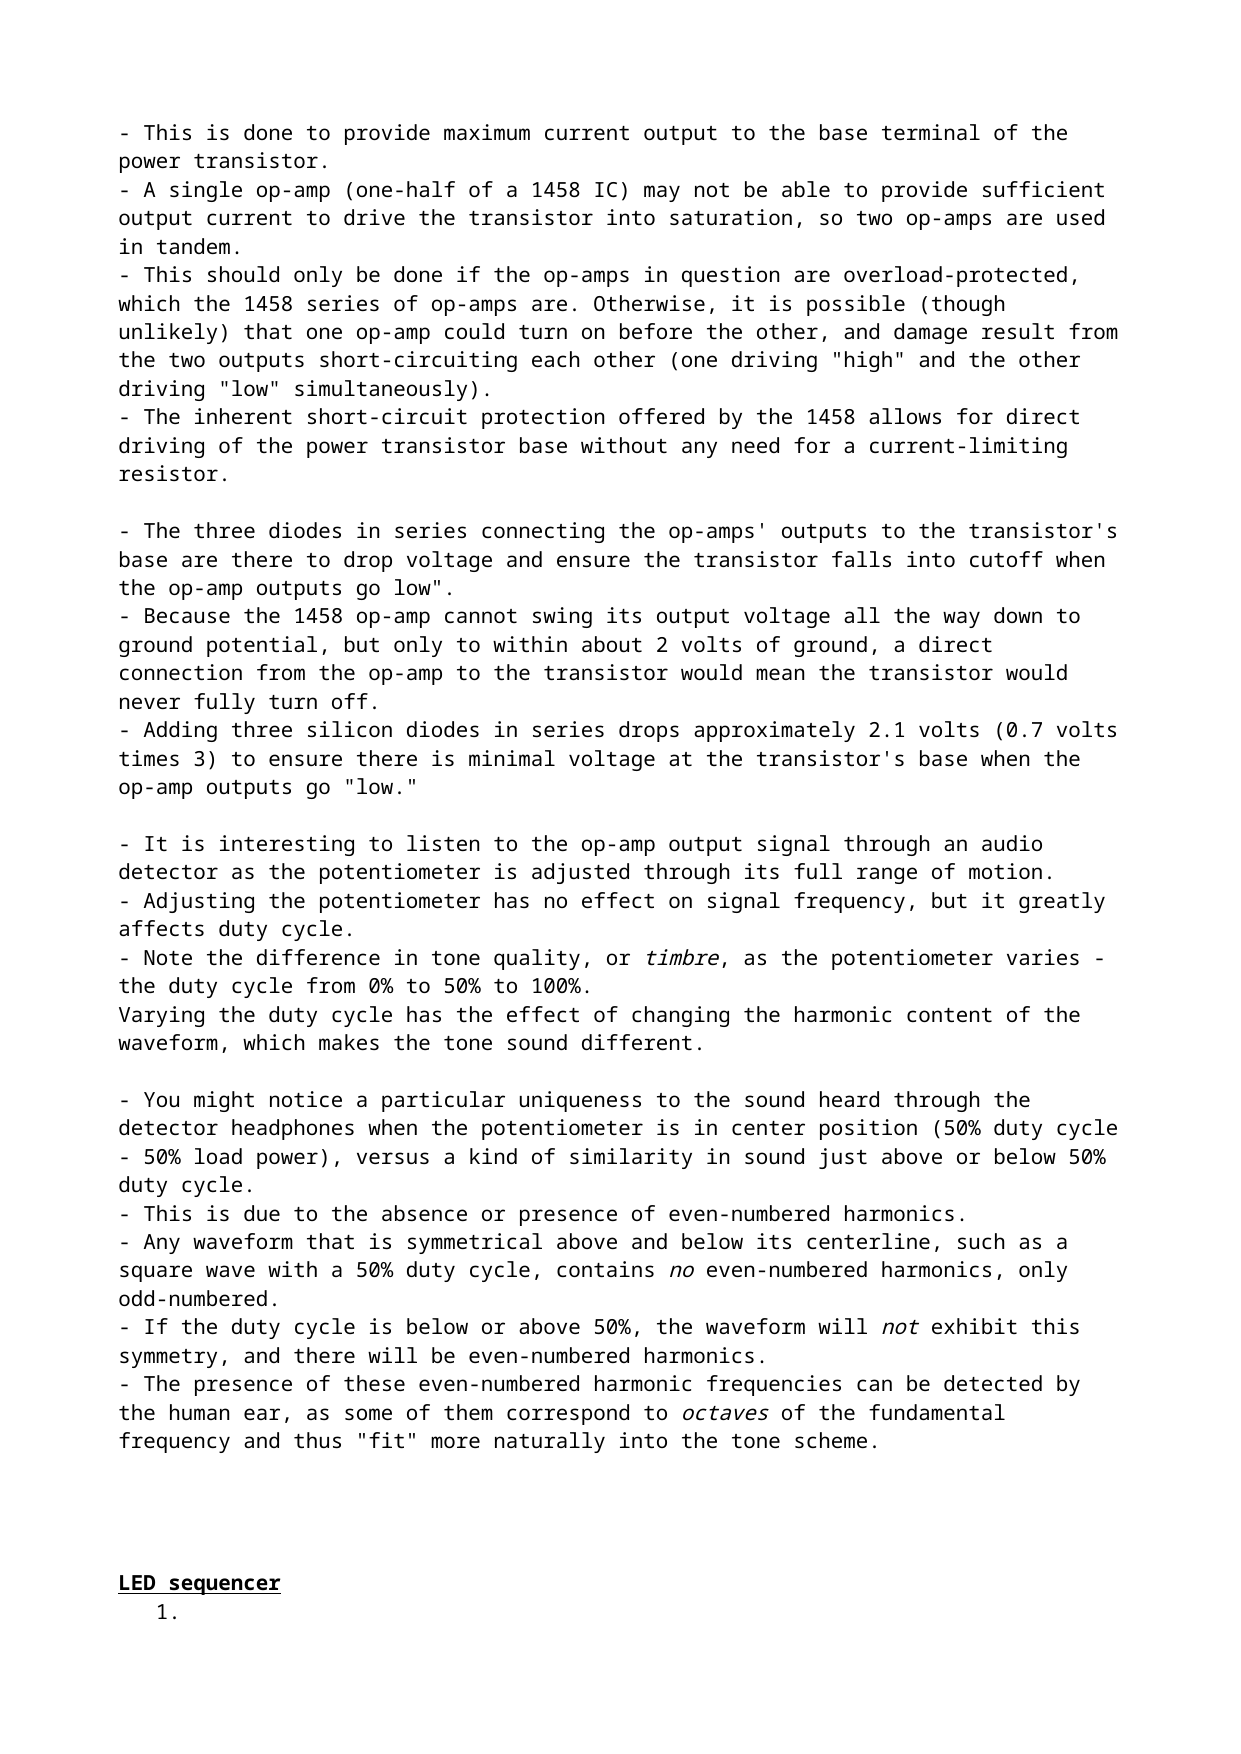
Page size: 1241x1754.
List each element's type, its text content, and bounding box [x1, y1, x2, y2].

text - You might notice a particular uniqueness to the sound heard through the detector headphones when the potentiometer is in center position (50% duty cycle - 50% load power), versus a kind of similarity in sound just above or below 50% duty cycle. [118, 1085, 1122, 1199]
text - This is done to provide maximum current output to the base terminal of the power transistor. [118, 118, 1122, 175]
text - This is due to the absence or presence of even-numbered harmonics. [118, 1199, 1122, 1227]
text - Adding three silicon diodes in series drops approximately 2.1 volts (0.7 volts times 3) to ensure there is minimal voltage at the transistor's base when the op-amp outputs go "low." [118, 715, 1122, 801]
text - If the duty cycle is below or above 50%, the waveform will not exhibit this symmetry, and there will be even-numbered harmonics. [118, 1312, 1122, 1369]
text - It is interesting to listen to the op-amp output signal through an audio detector as the potentiometer is adjusted through its full range of motion. [118, 829, 1122, 886]
text - A single op-amp (one-half of a 1458 IC) may not be able to provide sufficient output current to drive the transistor into saturation, so two op-amps are used in tandem. [118, 175, 1122, 260]
text - The inherent short-circuit protection offered by the 1458 allows for direct driving of the power transistor base without any need for a current-limiting resistor. [118, 402, 1122, 488]
text - Adjusting the potentiometer has no effect on signal frequency, but it greatly affects duty cycle. [118, 886, 1122, 943]
text - Any waveform that is symmetrical above and below its centerline, such as a square wave with a 50% duty cycle, contains no even-numbered harmonics, only odd-numbered. [118, 1227, 1122, 1312]
text - Note the difference in tone quality, or timbre, as the potentiometer varies - the duty cycle from 0% to 50% to 100%. [118, 943, 1122, 1000]
text Varying the duty cycle has the effect of changing the harmonic content of the waveform, which makes the tone sound different. [118, 1000, 1122, 1057]
subtitle LED sequencer [118, 1568, 1122, 1597]
text - Because the 1458 op-amp cannot swing its output voltage all the way down to ground potential, but only to within about 2 volts of ground, a direct connection from the op-amp to the transistor would mean the transistor would never fully turn off. [118, 602, 1122, 715]
text - The presence of these even-numbered harmonic frequencies can be detected by the human ear, as some of them correspond to octaves of the fundamental frequency and thus "fit" more naturally into the tone scheme. [118, 1369, 1122, 1455]
text - The three diodes in series connecting the op-amps' outputs to the transistor's base are there to drop voltage and ensure the transistor falls into cutoff when the op-amp outputs go low". [118, 516, 1122, 602]
text - This should only be done if the op-amps in question are overload-protected, which the 1458 series of op-amps are. Otherwise, it is possible (though unlikely) that one op-amp could turn on before the other, and damage result from the two outputs short-circuiting each other (one driving "high" and the other driving "low" simultaneously). [118, 260, 1122, 402]
